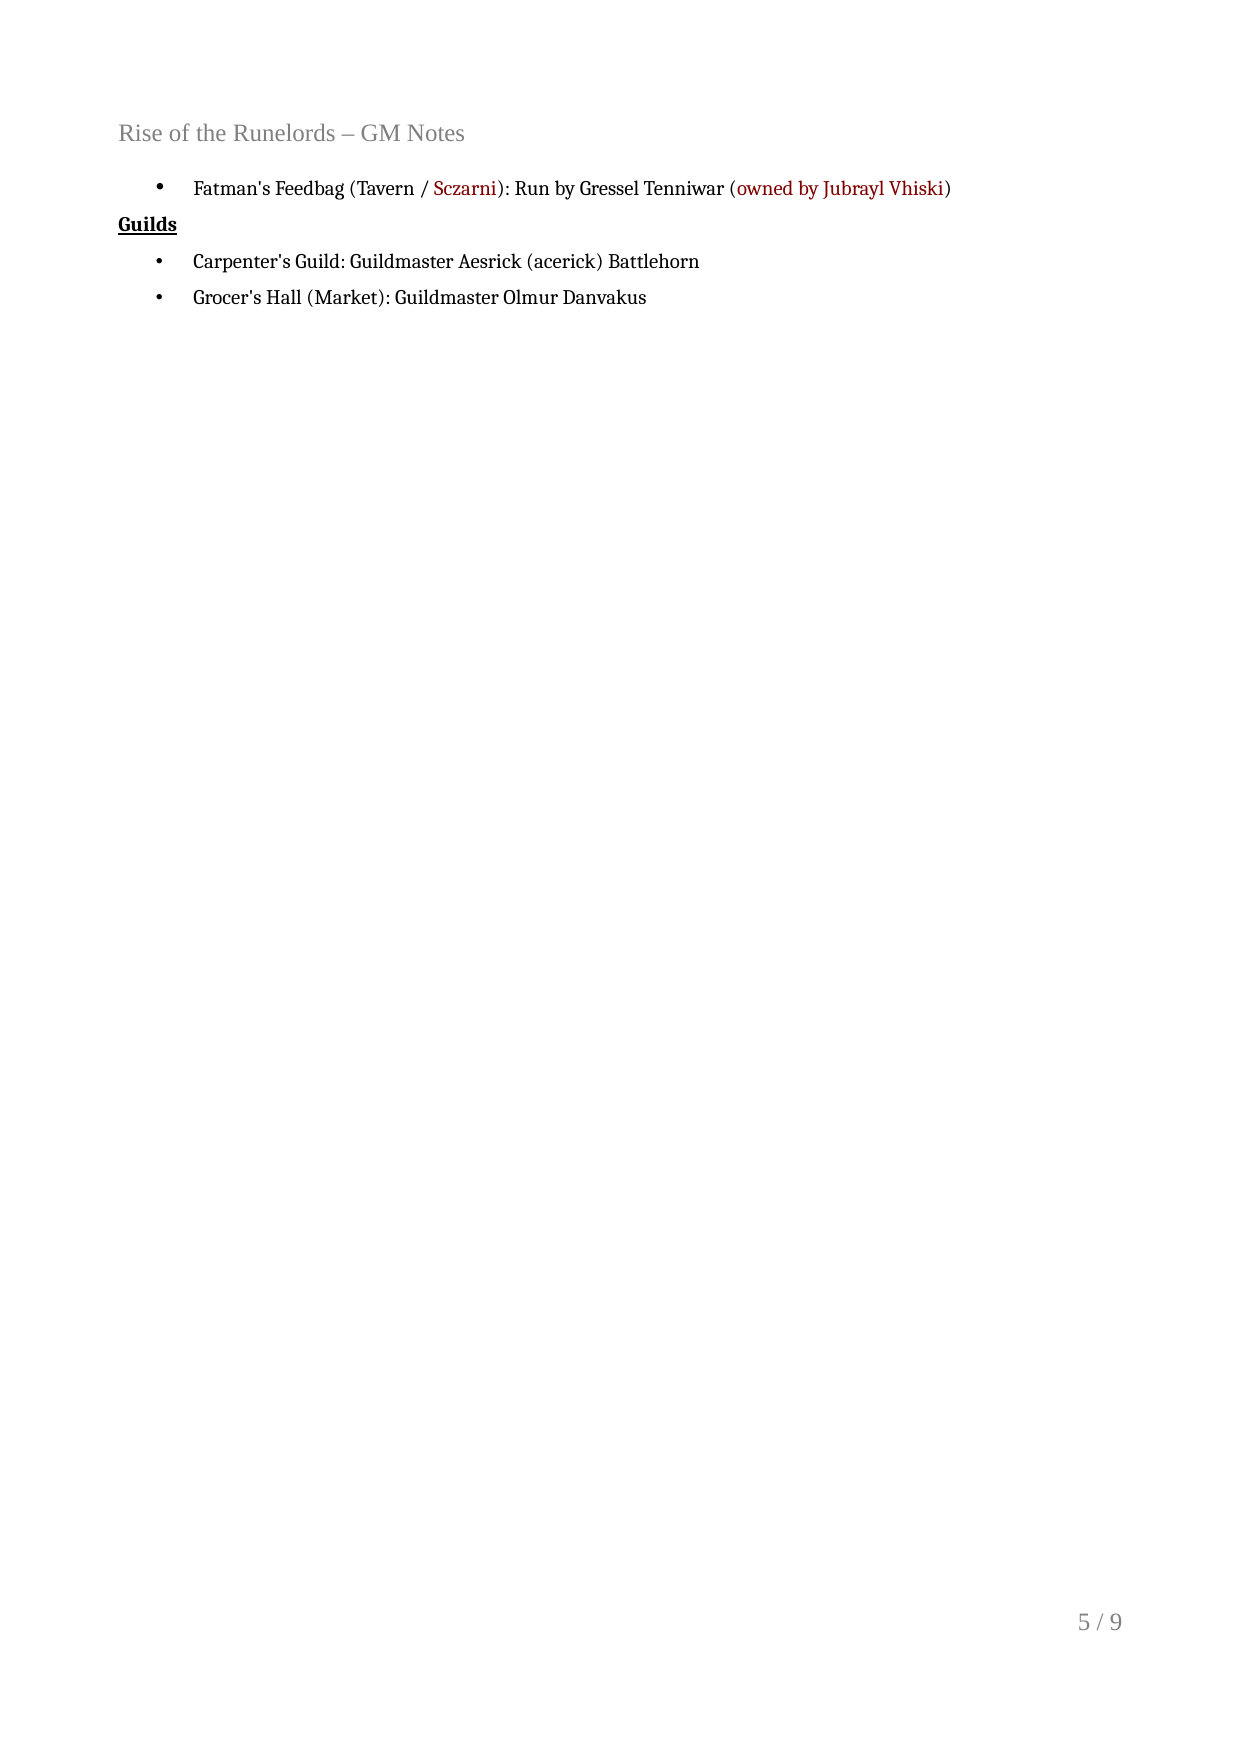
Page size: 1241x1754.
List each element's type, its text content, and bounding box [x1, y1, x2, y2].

list Grocer's Hall (Market): Guildmaster Olmur Danvakus [156, 286, 1122, 310]
list Carpenter's Guild: Guildmaster Aesrick (acerick) Battlehorn [156, 249, 1122, 273]
list Fatman's Feedbag (Tavern / Sczarni): Run by Gressel Tenniwar (owned by Jubrayl Vhiski) [156, 176, 1122, 201]
text Guilds [118, 213, 1122, 237]
